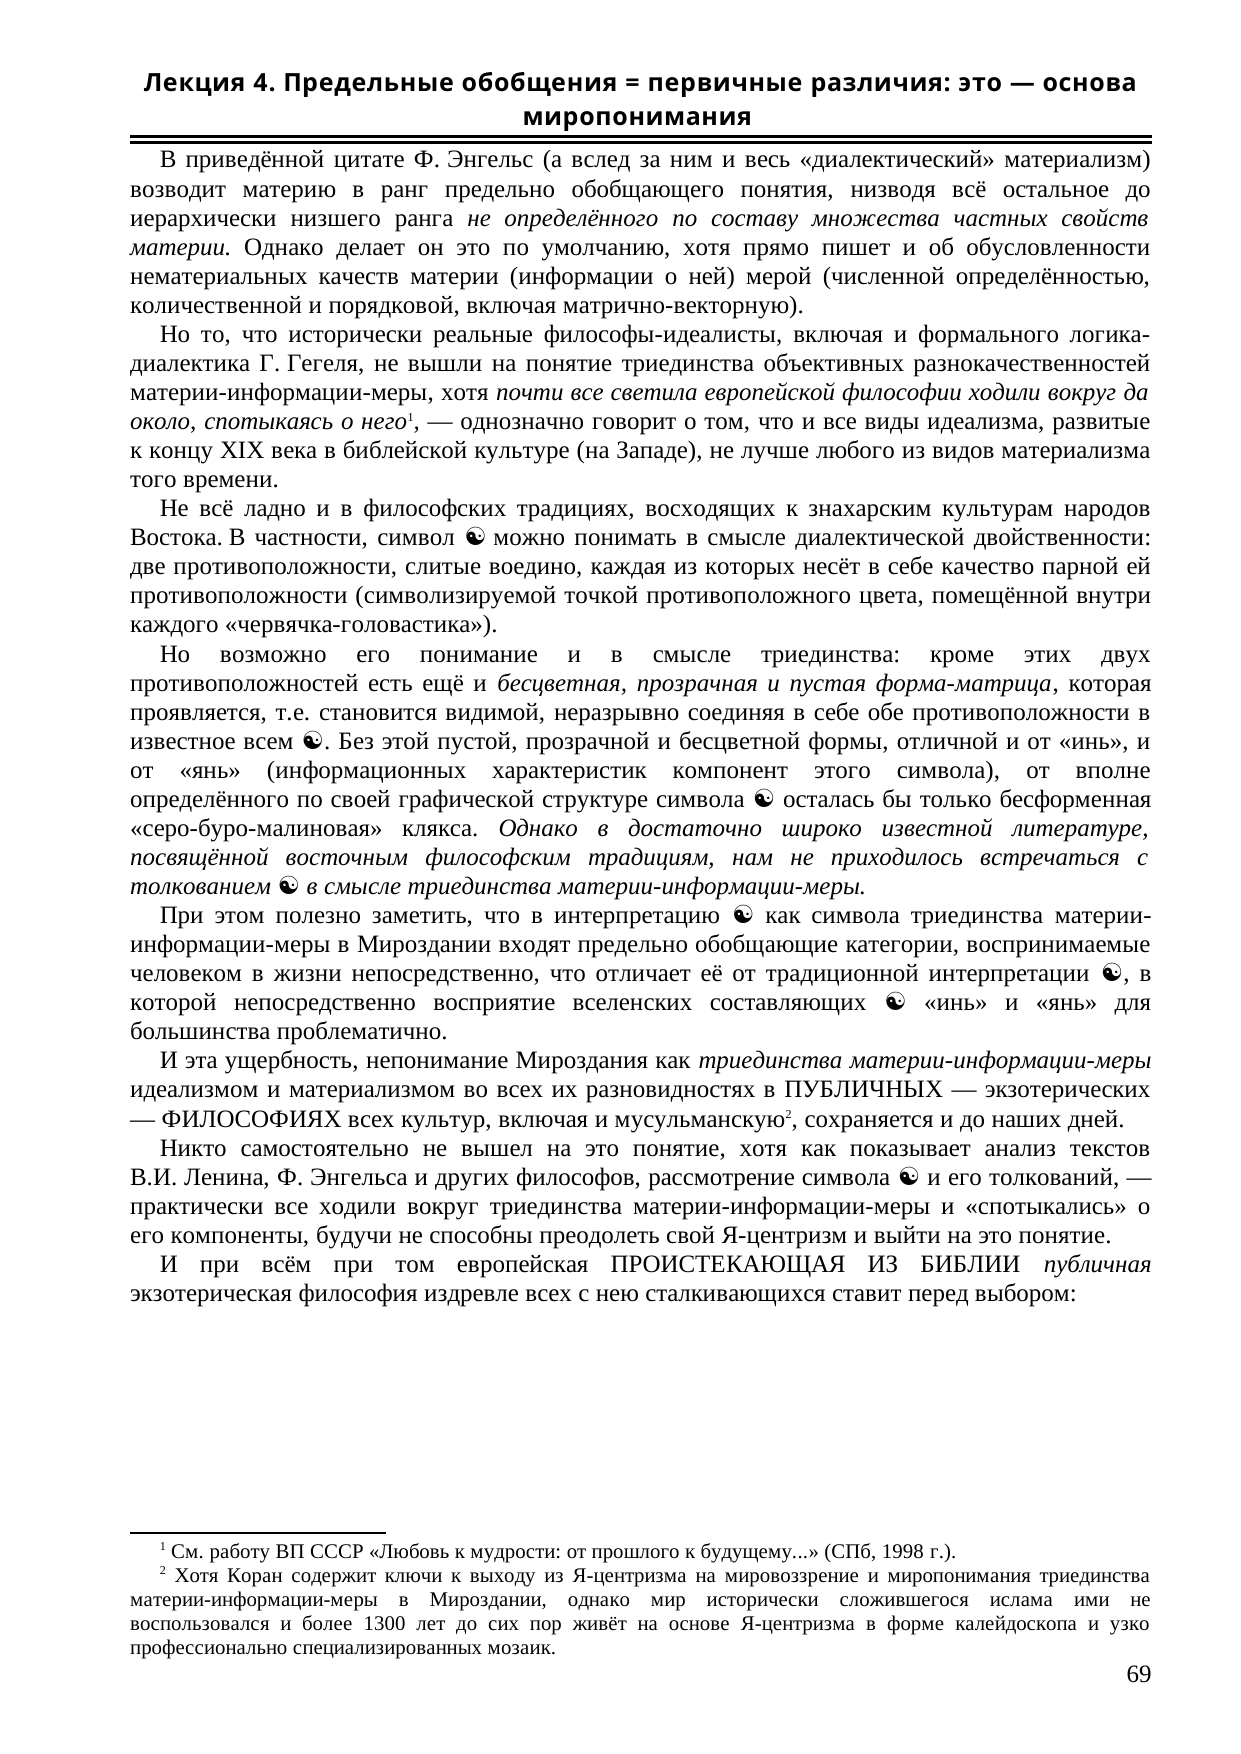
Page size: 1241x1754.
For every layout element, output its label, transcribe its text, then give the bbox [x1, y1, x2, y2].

text Никто самостоятельно не вышел на это понятие, хотя как показывает анализ текстов В.И. Ленина, Ф. Энгельса и других философов, рассмотрение символа  и его толкований, — практически все ходили вокруг триединства материи-информации-меры и «спотыкались» о его компоненты, будучи не способны преодолеть свой Я-центризм и выйти на это понятие. [130, 1132, 1152, 1249]
text Но то, что исторически реальные философы-идеалисты, включая и формального логика-диалектика Г. Геге­ля, не вышли на понятие триединства объективных разнокачественностей материи-информации-меры, хотя почти все светила европейской философии ходили вокруг да около, спотыкаясь о него, — однозначно говорит о том, что и все виды идеализма, развитые к концу XIX века в библейской культуре (на Западе), не лучше любого из видов материализма того времени. [130, 319, 1152, 493]
text Хотя Коран содержит ключи к выходу из Я-центризма на мировоззрение и миропонимания триединства материи-информации-меры в Мироздании, однако мир исторически сложившегося ислама ими не воспользовался и более 1300 лет до сих пор живёт на основе Я-центризма в форме калейдоскопа и узко профессионально специализированных мозаик. [130, 1563, 1152, 1659]
text И эта ущербность, непонимание Мироздания как триединства материи-информации-меры идеа­лиз­мом и материализмом во всех их разновидностях в ПУБЛИЧНЫХ — экзотерических — ФИЛОСОФИЯХ всех культур, включая и мусульманскую, сохраняется и до наших дней. [130, 1045, 1152, 1132]
text При этом полезно заметить, что в интерпретацию  как символа триединства материи-информации-меры в Мироздании входят предельно обобщающие категории, воспринимаемые человеком в жизни непосредственно, что отличает её от традиционной интерпретации , в которой непосредственно восприятие вселенских составляющих  «инь» и «янь» для большинства проблематично. [130, 900, 1152, 1045]
text И при всём при том европейская ПРОИСТЕКАЮЩАЯ ИЗ БИБЛИИ публичная экзотерическая философия издревле всех с нею сталкивающихся ставит перед выбором: [130, 1249, 1152, 1307]
text В приведённой цитате Ф. Энгельс (а вслед за ним и весь «диалектический» материализм) возводит материю в ранг предельно обобщающего понятия, низводя всё остальное до иерархически низшего ранга не определённого по составу множества частных свойств материи. Однако делает он это по умолчанию, хотя прямо пишет и об обусловленности нематериальных качеств материи (информации о ней) мерой (численной определённостью, количественной и порядковой, включая матрично-векторную). [130, 144, 1152, 319]
text Но возможно его понимание и в смысле триединства: кроме этих двух противоположностей есть ещё и бесцветная, прозрачная и пустая форма-матрица, которая проявляется, т.е. становится видимой, неразрывно соединяя в себе обе противоположности в известное всем . Без этой пустой, прозрачной и бесцветной формы, отличной и от «инь», и от «янь» (информационных характеристик компонент этого символа), от вполне определённого по своей графической структуре символа  осталась бы только бесформенная «серо-буро-малиновая» клякса. Однако в достаточно широко известной литературе, посвящённой восточным философским традициям, нам не приходилось встречаться с толкованием  в смысле триединства материи-информации-меры. [130, 638, 1152, 900]
text Не всё ладно и в философских традициях, восходящих к знахарским культурам народов Востока. В частности, символ  можно понимать в смысле диалектической двойственности: две противоположности, слитые воедино, каждая из которых несёт в себе качество парной ей противоположности (симво­лизиру­емой точкой противоположного цвета, помещённой внутри каж­дого «червячка-головастика»). [130, 493, 1152, 638]
text См. работу ВП СССР «Любовь к мудрости: от прошлого к будущему...» (СПб, 1998 г.). [130, 1539, 1152, 1563]
